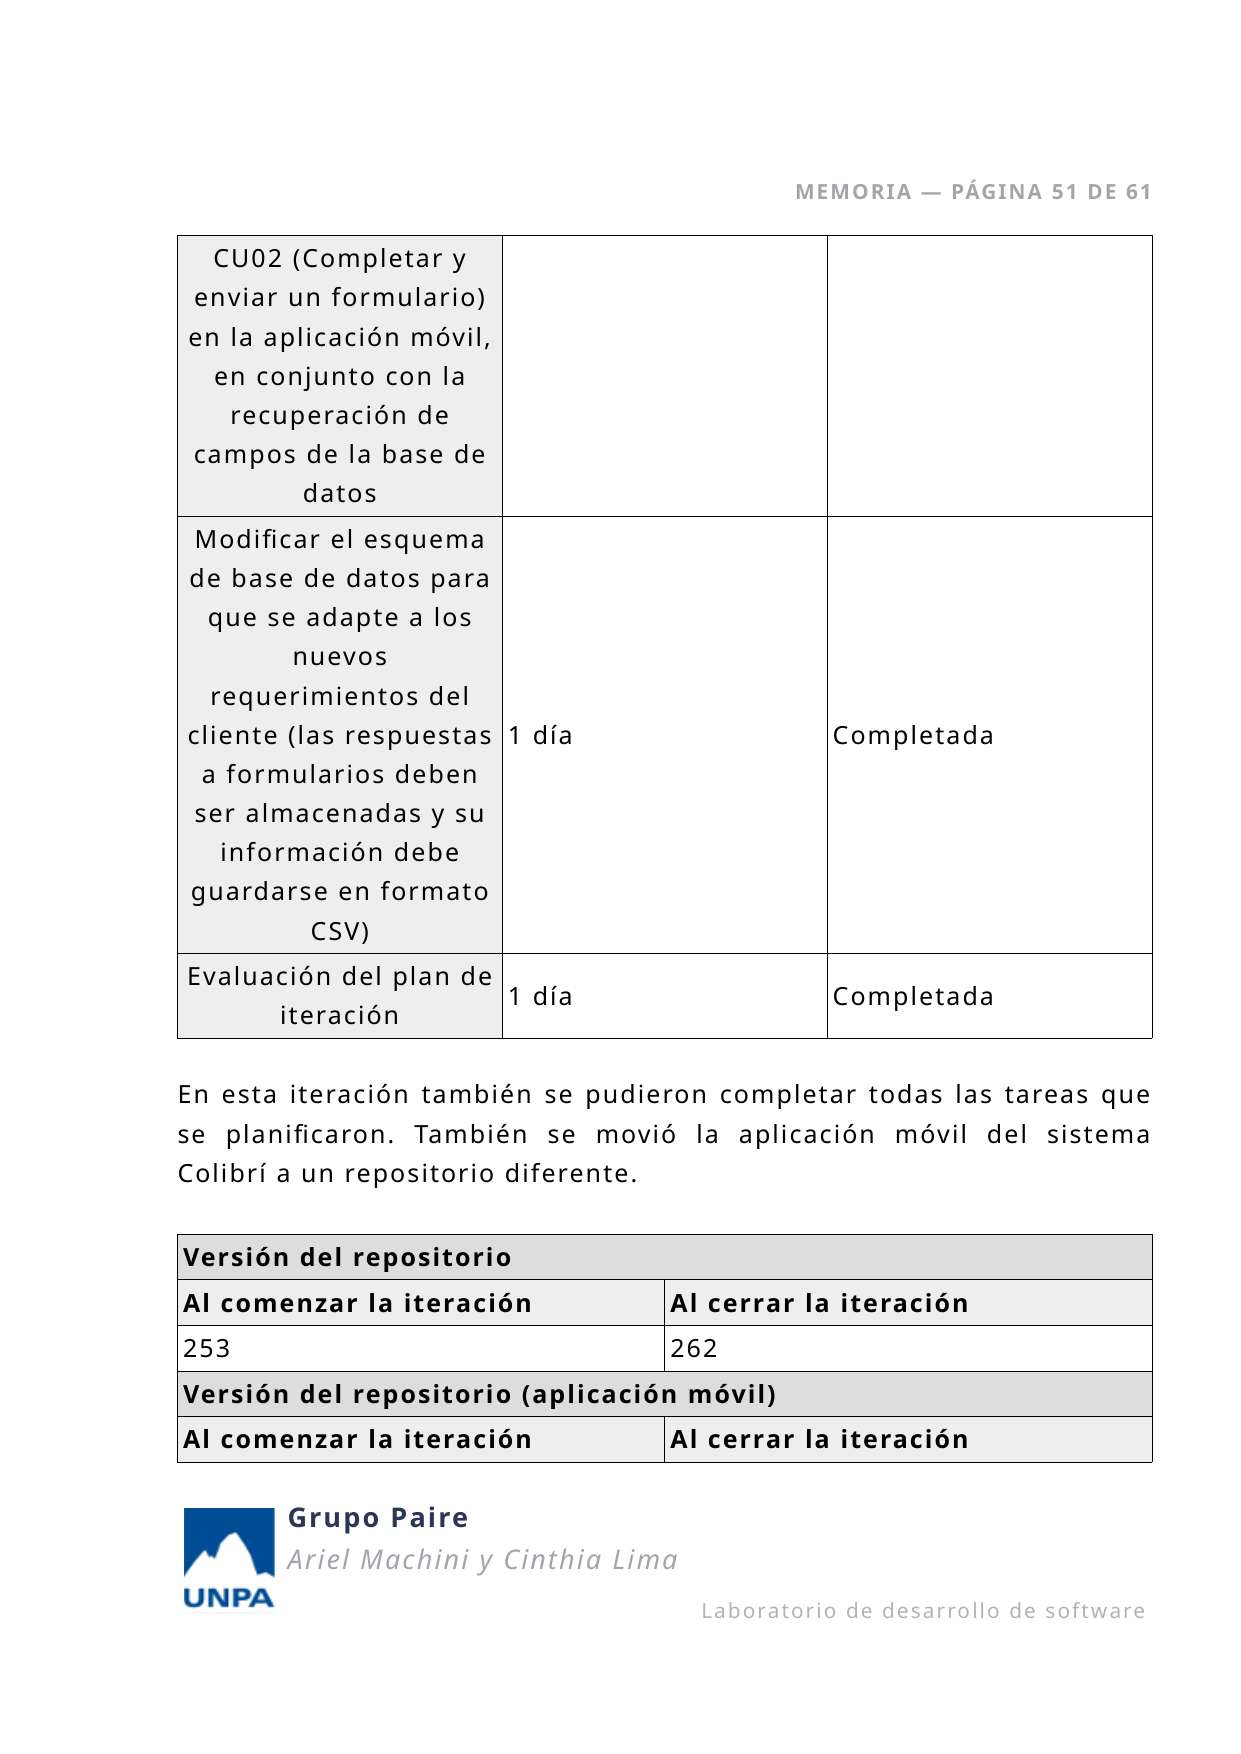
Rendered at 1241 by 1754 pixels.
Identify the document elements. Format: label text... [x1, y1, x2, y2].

table_cell Al comenzar la iteración [178, 1280, 664, 1325]
text En esta iteración también se pudieron completar todas las tareas que se planificaron. También se movió la aplicación móvil del sistema Colibrí a un repositorio diferente. [177, 1077, 1152, 1189]
table_cell Al cerrar la iteración [665, 1417, 1152, 1462]
table_cell 253 [178, 1326, 664, 1371]
picture [184, 1508, 275, 1614]
table_cell CU02 (Completar y enviar un formulario) en la aplicación móvil, en conjunto con la recuperación de campos de la base de datos [178, 236, 502, 516]
table_cell Completada [828, 517, 1152, 953]
table_cell 1 día [503, 517, 827, 953]
table_cell [503, 236, 827, 516]
table_cell Evaluación del plan de iteración [178, 954, 502, 1038]
table_cell 1 día [503, 954, 827, 1038]
table_header Versión del repositorio [178, 1235, 1152, 1279]
table_cell Al comenzar la iteración [178, 1417, 664, 1462]
table_cell Versión del repositorio (aplicación móvil) [178, 1372, 1152, 1416]
table_cell Al cerrar la iteración [665, 1280, 1152, 1325]
table_cell [828, 236, 1152, 516]
table_cell Completada [828, 954, 1152, 1038]
table_cell 262 [665, 1326, 1152, 1371]
table_cell Modificar el esquema de base de datos para que se adapte a los nuevos requerimientos del cliente (las respuestas a formularios deben ser almacenadas y su información debe guardarse en formato CSV) [178, 517, 502, 953]
